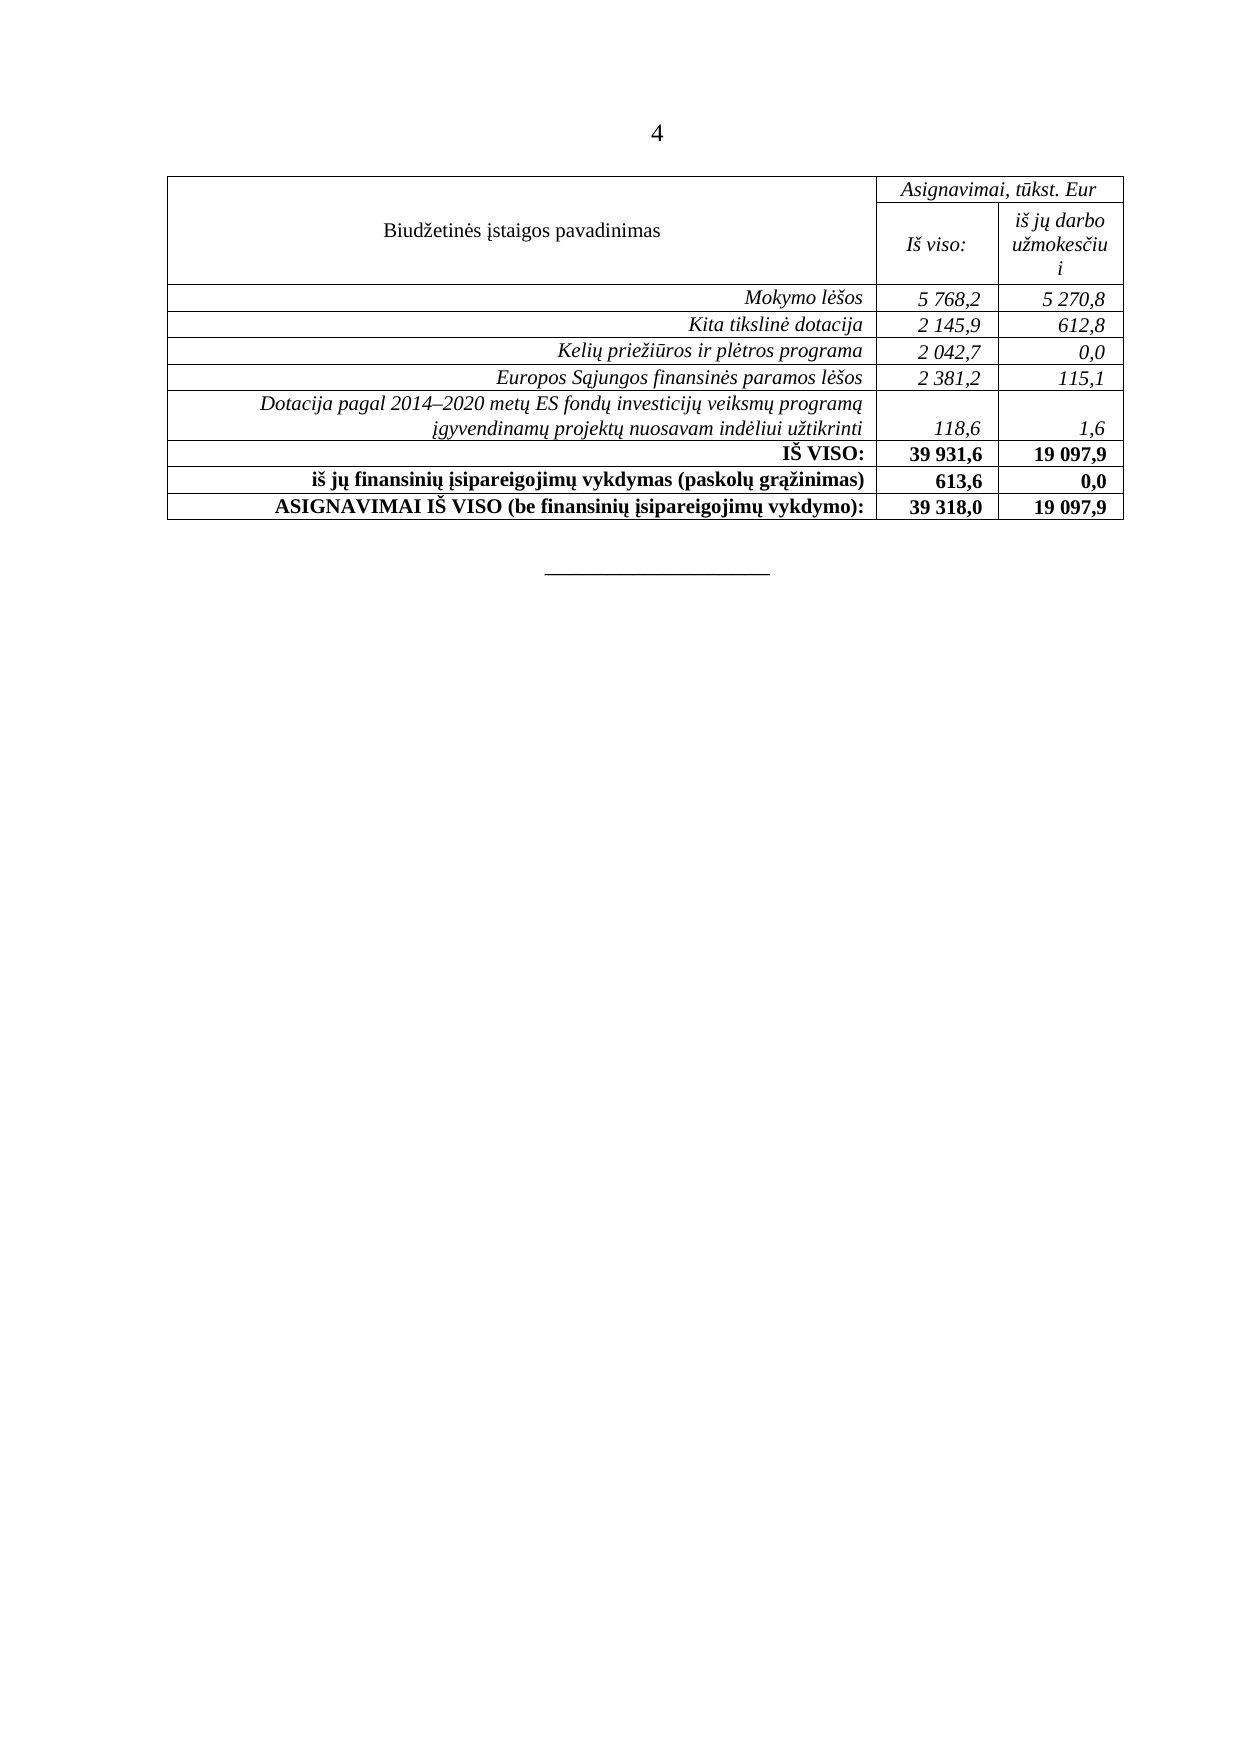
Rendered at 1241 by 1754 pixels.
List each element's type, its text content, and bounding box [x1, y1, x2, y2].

table_cell [1124, 493, 1146, 519]
table_cell [1124, 440, 1146, 466]
table_cell 612,8 [999, 312, 1123, 337]
table_cell [1124, 284, 1146, 311]
table_cell IŠ VISO: [168, 441, 876, 466]
table_cell 39 318,0 [877, 494, 998, 519]
table_cell 118,6 [877, 391, 998, 439]
table_cell [1124, 231, 1146, 257]
table_cell [1124, 390, 1146, 439]
table_cell 0,0 [999, 338, 1123, 364]
table_cell iš jų finansinių įsipareigojimų vykdymas (paskolų grąžinimas) [168, 467, 876, 493]
table_cell 19 097,9 [999, 494, 1123, 519]
table_cell [1124, 337, 1146, 364]
table_cell ASIGNAVIMAI IŠ VISO (be finansinių įsipareigojimų vykdymo): [168, 494, 876, 519]
table_cell 39 931,6 [877, 441, 998, 466]
table_cell Iš viso: [877, 203, 998, 284]
table_cell iš jų darbo užmokesčiui [999, 203, 1123, 284]
table_header Asignavimai, tūkst. Eur [877, 177, 1123, 202]
table_cell [1124, 202, 1146, 231]
table_cell Kelių priežiūros ir plėtros programa [168, 338, 876, 364]
table_cell 115,1 [999, 365, 1123, 390]
table_cell 613,6 [877, 467, 998, 493]
table_cell 2 145,9 [877, 312, 998, 337]
table_cell Kita tikslinė dotacija [168, 312, 876, 337]
table_header Biudžetinės įstaigos pavadinimas [168, 177, 876, 284]
table_cell 5 768,2 [877, 285, 998, 311]
table_cell Europos Sąjungos finansinės paramos lėšos [168, 365, 876, 390]
table_cell [1124, 466, 1146, 493]
table_cell [1124, 311, 1146, 337]
table_cell Dotacija pagal 2014–2020 metų ES fondų investicijų veiksmų programą įgyvendinamų projektų nuosavam indėliui užtikrinti [168, 391, 876, 439]
table_cell 2 381,2 [877, 365, 998, 390]
table_cell 5 270,8 [999, 285, 1123, 311]
table_cell [1124, 364, 1146, 390]
table_cell [1124, 258, 1146, 284]
table_cell 19 097,9 [999, 441, 1123, 466]
table_cell 1,6 [999, 391, 1123, 439]
table_cell Mokymo lėšos [168, 285, 876, 311]
text __________________ [133, 549, 1181, 578]
table_cell 2 042,7 [877, 338, 998, 364]
table_header [1124, 176, 1146, 202]
table_cell 0,0 [999, 467, 1123, 493]
